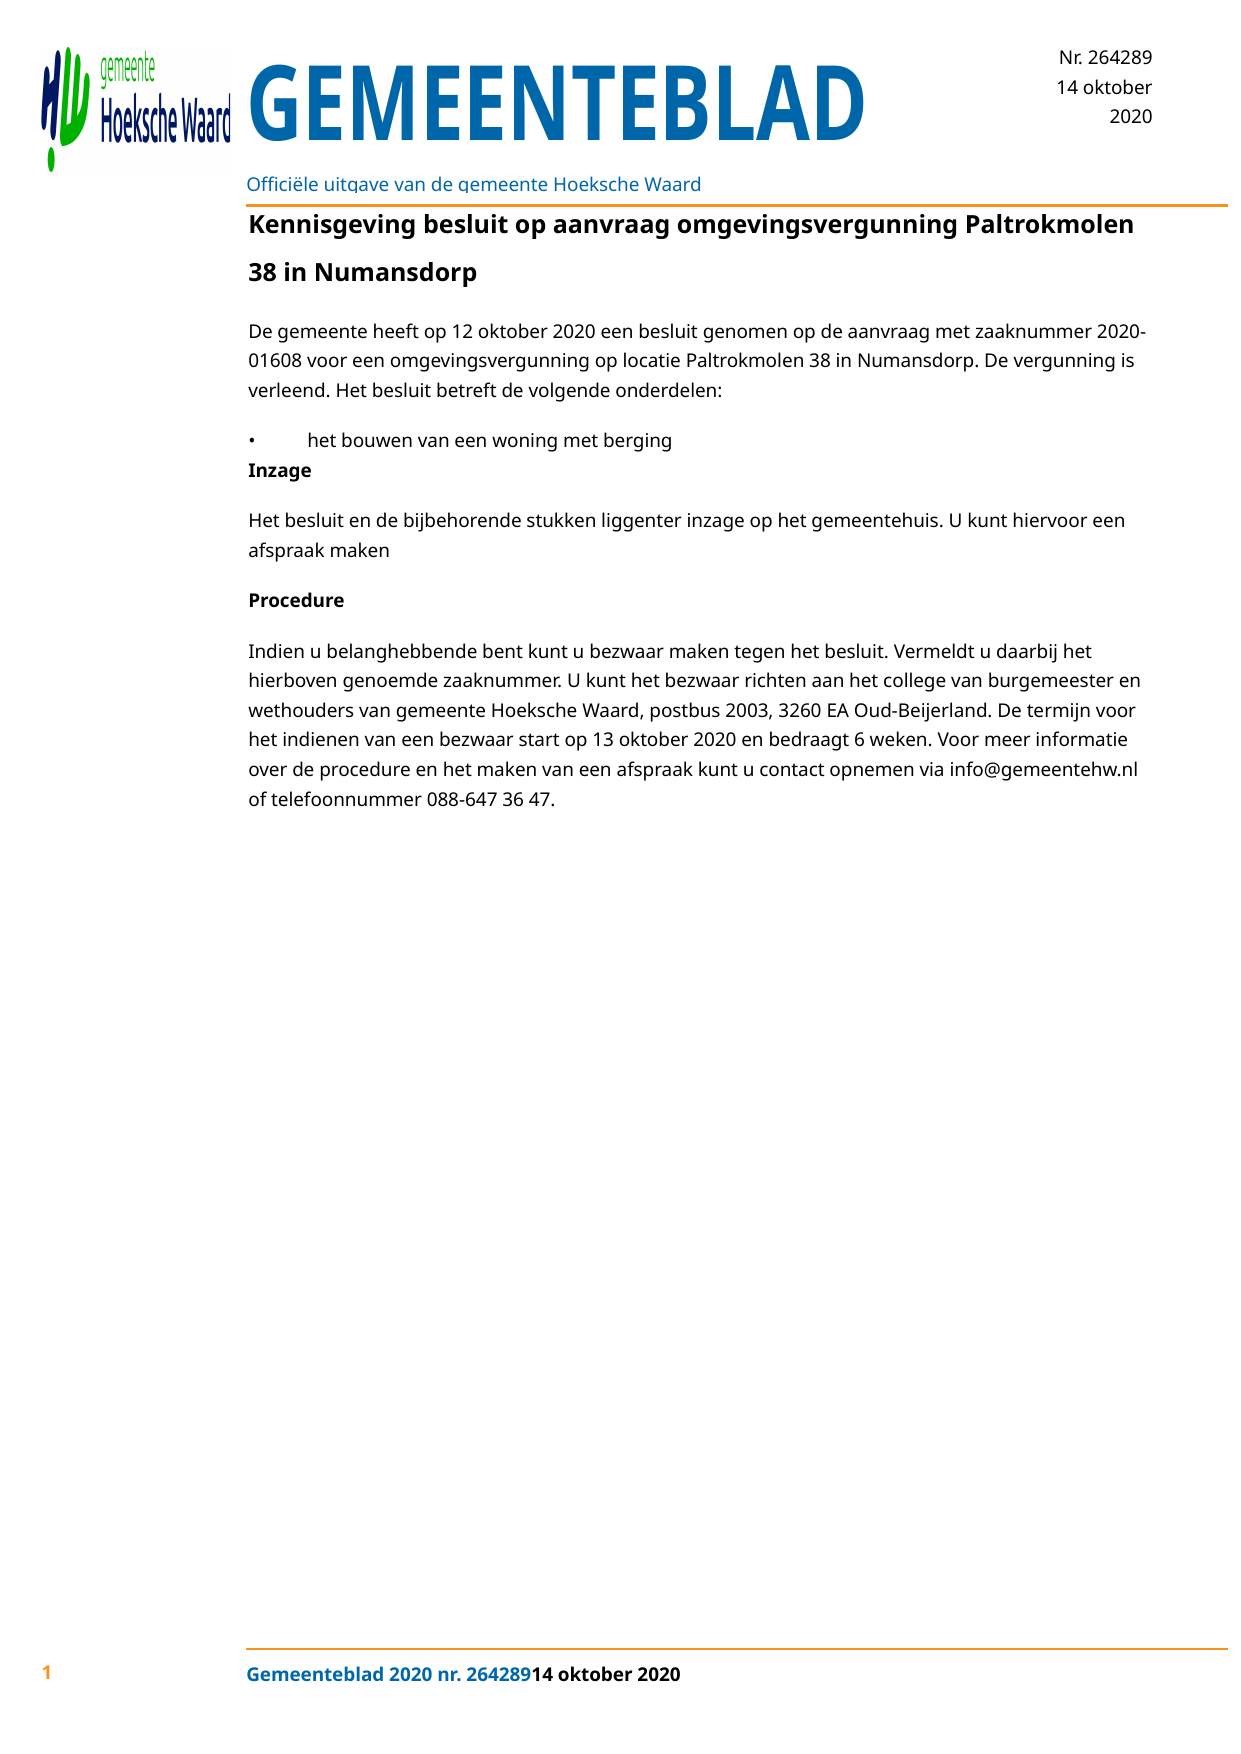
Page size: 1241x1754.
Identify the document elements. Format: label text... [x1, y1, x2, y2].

list het bouwen van een woning met berging [248, 427, 1152, 453]
text Het besluit en de bijbehorende stukken liggenter inzage op het gemeentehuis. U kunt hiervoor een afspraak maken [248, 507, 1152, 563]
picture [41, 47, 231, 172]
text Inzage [248, 457, 1152, 483]
text Indien u belanghebbende bent kunt u bezwaar maken tegen het besluit. Vermeldt u daarbij het hierboven genoemde zaaknummer. U kunt het bezwaar richten aan het college van burgemeester en wethouders van gemeente Hoeksche Waard, postbus 2003, 3260 EA Oud-Beijerland. De termijn voor het indienen van een bezwaar start op 13 oktober 2020 en bedraagt 6 weken. Voor meer informatie over de procedure en het maken van een afspraak kunt u contact opnemen via info@gemeentehw.nl of telefoonnummer 088-647 36 47. [248, 638, 1152, 812]
text De gemeente heeft op 12 oktober 2020 een besluit genomen op de aanvraag met zaaknummer 2020-01608 voor een omgevingsvergunning op locatie Paltrokmolen 38 in Numansdorp. De vergunning is verleend. Het besluit betreft de volgende onderdelen: [248, 318, 1152, 403]
text Kennisgeving besluit op aanvraag omgevingsvergunning Paltrokmolen 38 in Numansdorp [248, 207, 1152, 288]
text Procedure [248, 587, 1152, 613]
